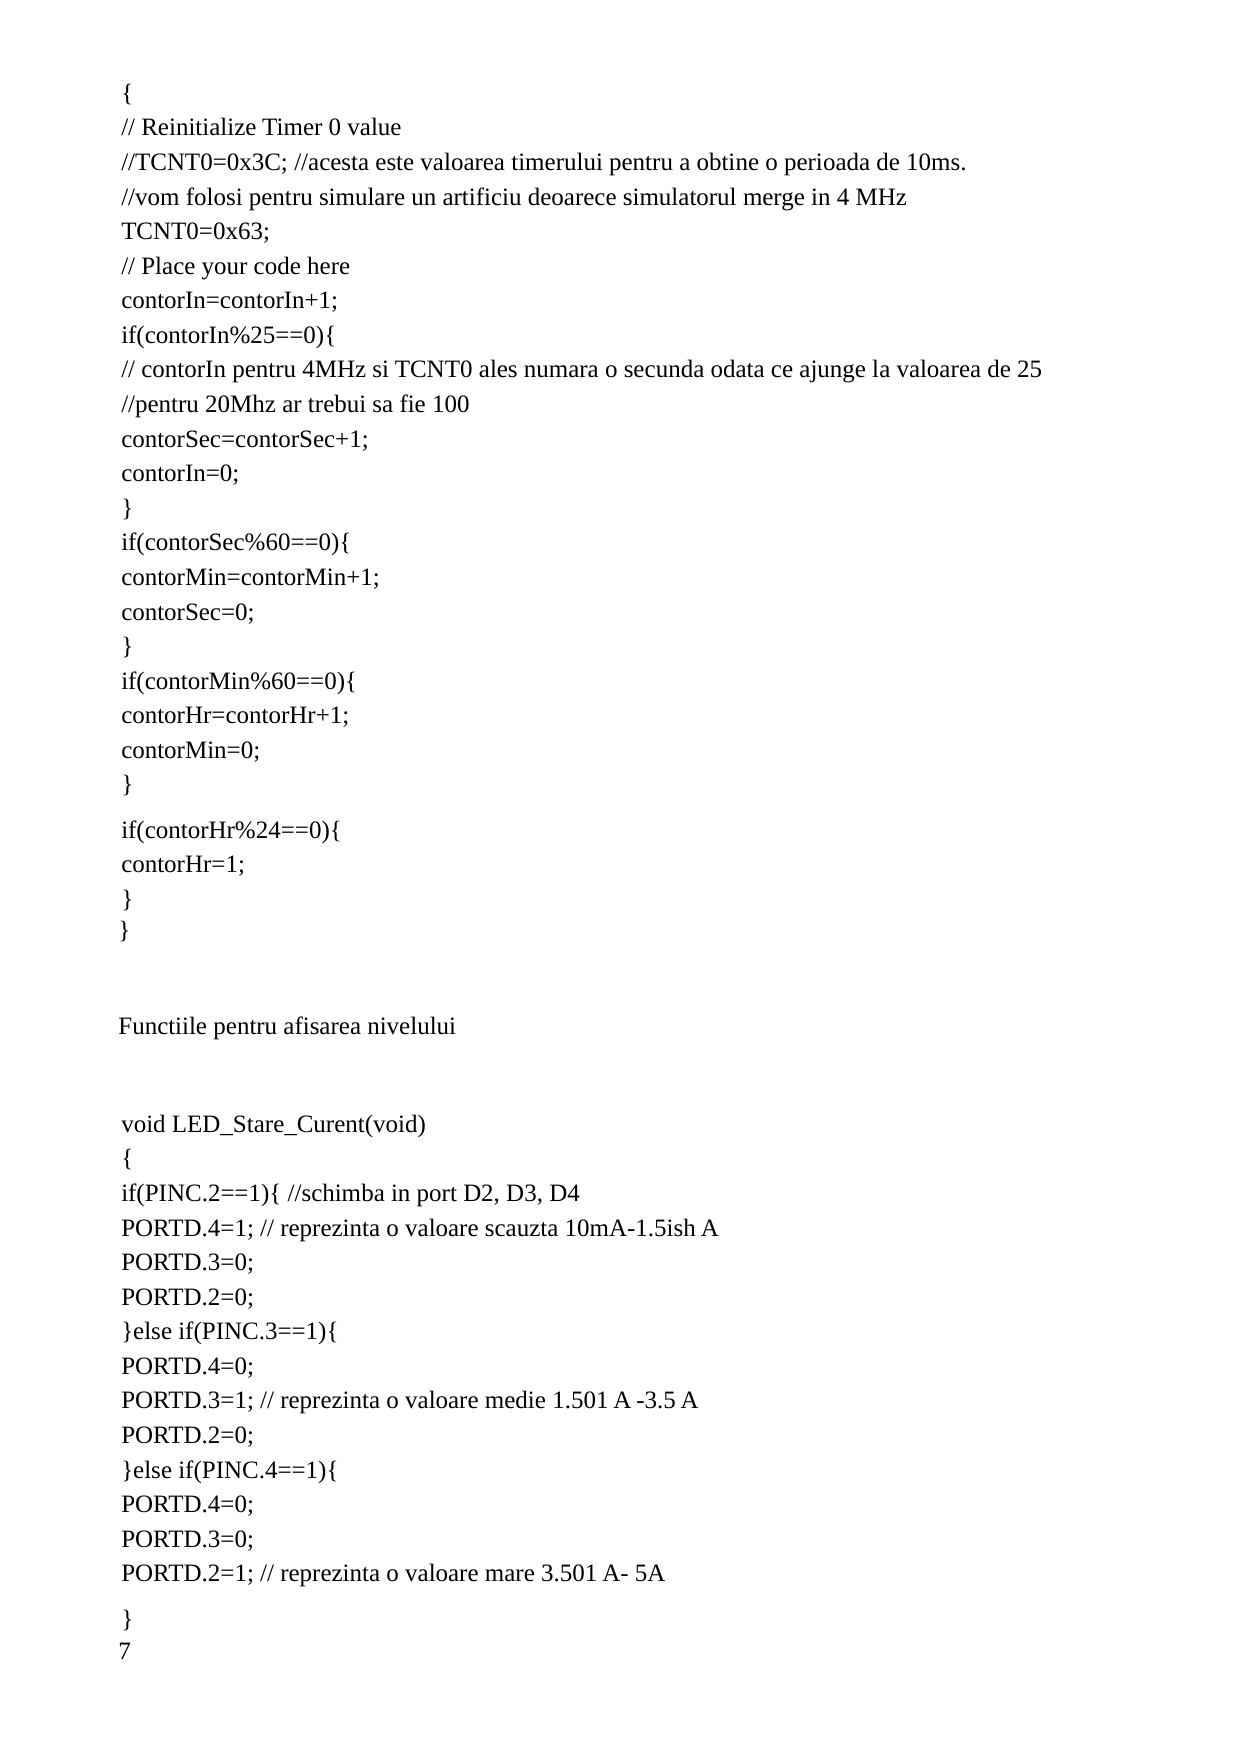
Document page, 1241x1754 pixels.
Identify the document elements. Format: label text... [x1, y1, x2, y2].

table_header contorHr=contorHr+1; [118, 698, 362, 732]
table_header PORTD.4=0; [118, 1486, 268, 1521]
table_header PORTD.4=0; [118, 1348, 268, 1383]
table_header void LED_Stare_Curent(void) [118, 1106, 438, 1141]
table_header contorMin=0; [118, 732, 273, 767]
table_header } [118, 490, 148, 524]
table_header contorIn=contorIn+1; [118, 283, 351, 317]
table_header if(contorIn%25==0){ [118, 317, 348, 352]
text Functiile pentru afisarea nivelului [118, 1011, 1122, 1039]
table_header } [118, 1601, 148, 1635]
table_header [118, 1590, 136, 1601]
table_header } [118, 628, 148, 663]
table_header [118, 801, 136, 812]
table_header { [118, 1141, 148, 1175]
table_header } [118, 767, 148, 801]
table_header }else if(PINC.4==1){ [118, 1452, 351, 1486]
table_header PORTD.2=0; [118, 1417, 268, 1452]
table_header PORTD.2=0; [118, 1279, 268, 1313]
table_header contorMin=contorMin+1; [118, 559, 393, 594]
table_header contorIn=0; [118, 455, 253, 490]
table_header contorSec=contorSec+1; [118, 421, 382, 455]
table_header contorHr=1; [118, 846, 258, 881]
table_header TCNT0=0x63; [118, 213, 291, 248]
table_header contorSec=0; [118, 594, 268, 628]
table_header //TCNT0=0x3C; //acesta este valoarea timerului pentru a obtine o perioada de 10ms. [118, 144, 978, 179]
table_header }else if(PINC.3==1){ [118, 1314, 351, 1348]
table_header } [118, 881, 148, 916]
table_header PORTD.2=1; // reprezinta o valoare mare 3.501 A- 5A [118, 1556, 680, 1590]
table_header if(contorMin%60==0){ [118, 663, 369, 697]
table_header PORTD.3=0; [118, 1244, 268, 1279]
table_header PORTD.3=0; [118, 1521, 268, 1556]
table_header //pentru 20Mhz ar trebui sa fie 100 [118, 386, 482, 421]
table_header if(contorSec%60==0){ [118, 525, 364, 559]
table_header if(contorHr%24==0){ [118, 812, 354, 846]
table_header // contorIn pentru 4MHz si TCNT0 ales numara o secunda odata ce ajunge la valoarea de 25 [118, 352, 1054, 386]
text } [118, 916, 1122, 944]
table_header // Place your code here [118, 248, 364, 282]
table_header if(PINC.2==1){ //schimba in port D2, D3, D4 [118, 1175, 592, 1210]
table_header PORTD.4=1; // reprezinta o valoare scauzta 10mA-1.5ish A [118, 1210, 733, 1244]
table_header PORTD.3=1; // reprezinta o valoare medie 1.501 A -3.5 A [118, 1383, 717, 1417]
table_header //vom folosi pentru simulare un artificiu deoarece simulatorul merge in 4 MHz [118, 179, 918, 213]
table_header { [118, 75, 148, 109]
table_header // Reinitialize Timer 0 value [118, 110, 415, 144]
